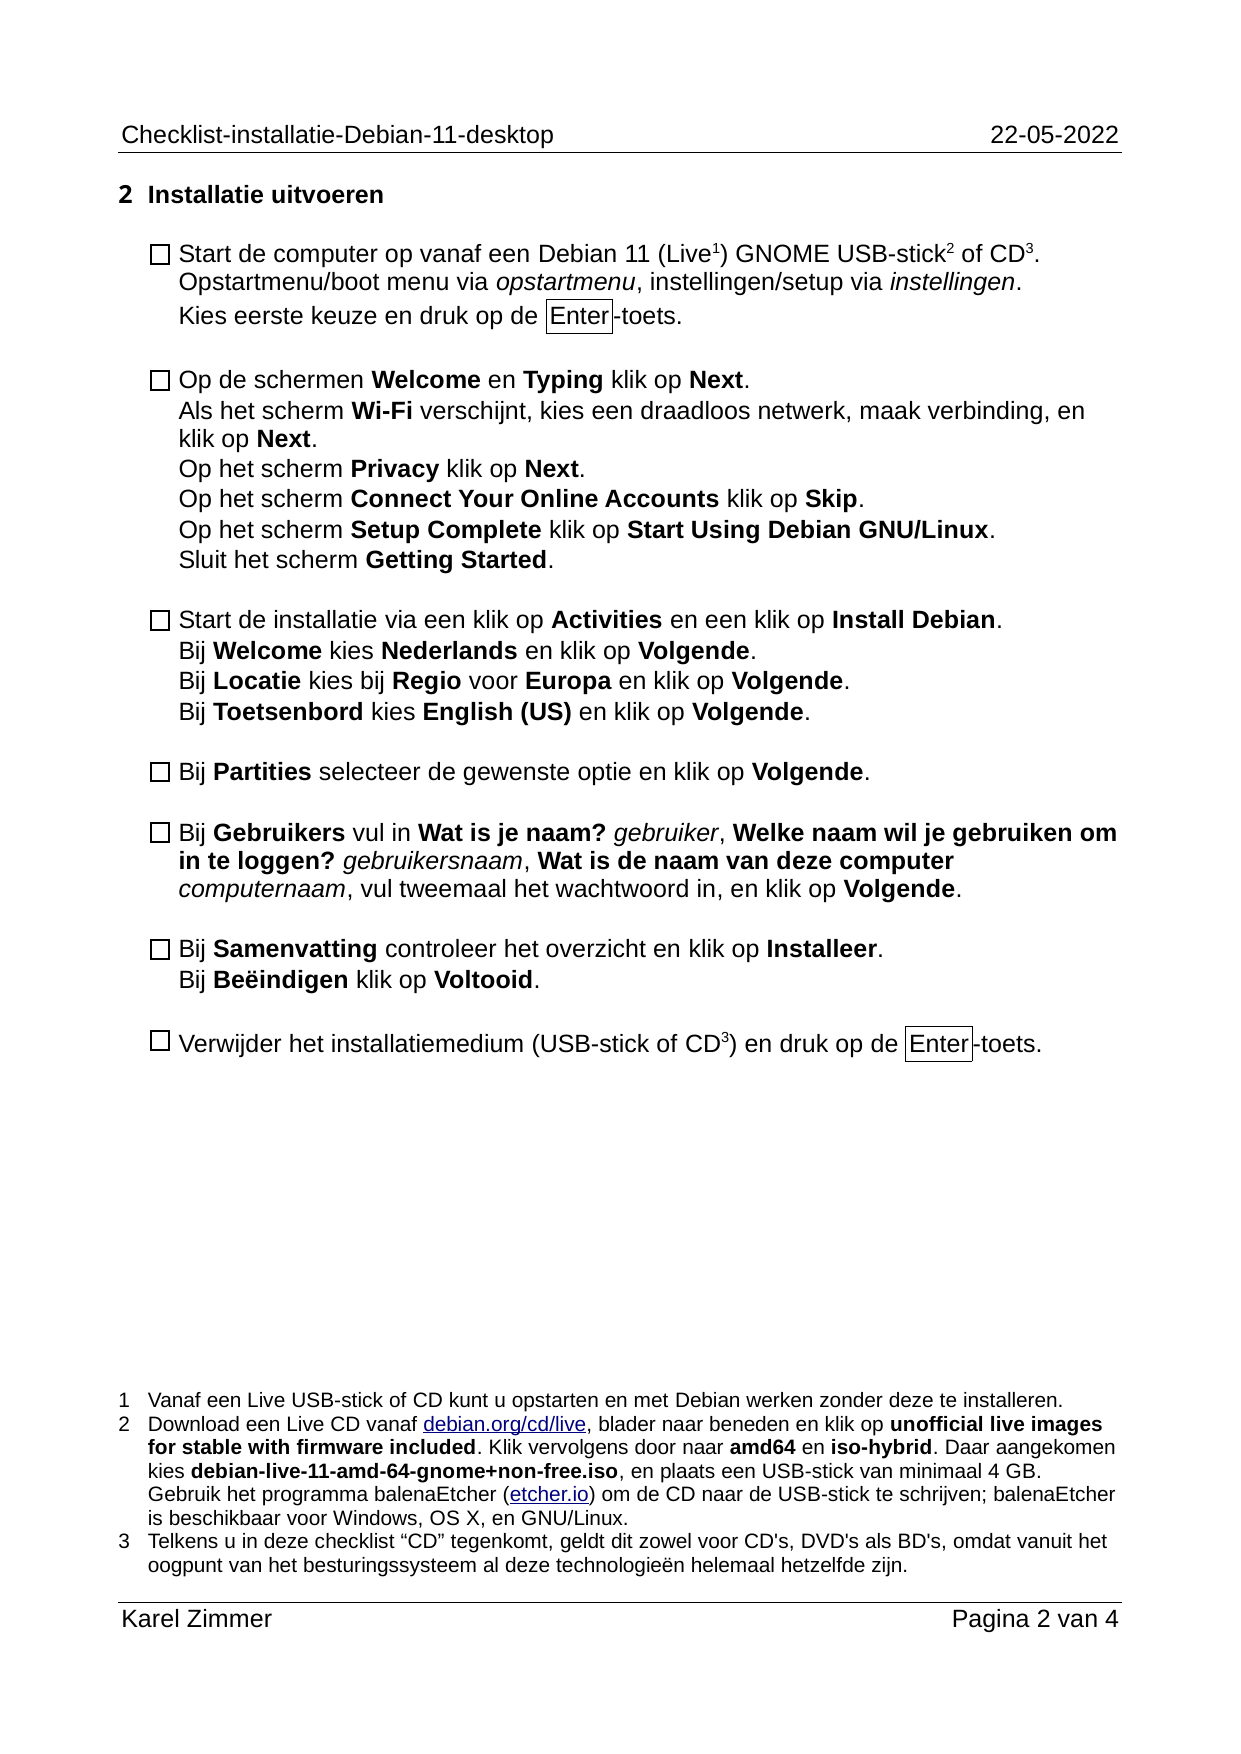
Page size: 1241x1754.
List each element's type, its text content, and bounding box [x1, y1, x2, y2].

table_cell [141, 636, 177, 666]
table_header [141, 239, 177, 297]
table_cell Op de schermen Welcome en Typing klik op Next. [177, 365, 1121, 395]
table_cell [177, 575, 1121, 605]
table_cell [141, 787, 177, 817]
table_cell Bij Beëindigen klik op Voltooid. [177, 965, 1121, 995]
table_cell Op het scherm Privacy klik op Next. [177, 454, 1121, 484]
table_cell Bij Gebruikers vul in Wat is je naam? gebruiker, Welke naam wil je gebruiken om in te loggen? gebruikersnaam, Wat is de naam van deze computer computernaam, vul tweemaal het wachtwoord in, en klik op Volgende. [177, 818, 1121, 904]
table_cell [141, 545, 177, 575]
table_cell [141, 365, 177, 395]
table_cell [177, 904, 1121, 934]
table_cell Als het scherm Wi-Fi verschijnt, kies een draadloos netwerk, maak verbinding, en klik op Next. [177, 395, 1121, 454]
table_cell Kies eerste keuze en druk op de Enter-toets. [177, 298, 1121, 335]
table_cell [141, 395, 177, 454]
table_cell [141, 696, 177, 727]
table_cell [141, 727, 177, 757]
table_cell [141, 605, 177, 636]
table_cell [141, 514, 177, 545]
table_cell [177, 335, 1121, 365]
table_cell [177, 787, 1121, 817]
table_cell [141, 757, 177, 787]
table_cell [141, 1025, 177, 1062]
table_cell Op het scherm Setup Complete klik op Start Using Debian GNU/Linux. [177, 514, 1121, 545]
table_cell [141, 666, 177, 696]
table_cell [141, 484, 177, 514]
table_cell [141, 818, 177, 904]
table_cell Bij Partities selecteer de gewenste optie en klik op Volgende. [177, 757, 1121, 787]
table_header Start de computer op vanaf een Debian 11 (Live) GNOME USB-stick of CD. Opstartmenu/boot menu via opstartmenu, instellingen/setup via instellingen. [177, 239, 1121, 297]
table_cell [141, 995, 177, 1025]
table_cell Bij Toetsenbord kies English (US) en klik op Volgende. [177, 696, 1121, 727]
list Installatie uitvoeren [118, 177, 1122, 211]
table_cell [177, 995, 1121, 1025]
table_cell [141, 934, 177, 964]
table_cell Verwijder het installatiemedium (USB-stick of CD3) en druk op de Enter-toets. [177, 1025, 1121, 1062]
table_cell Start de installatie via een klik op Activities en een klik op Install Debian. [177, 605, 1121, 636]
table_cell Op het scherm Connect Your Online Accounts klik op Skip. [177, 484, 1121, 514]
table_cell [177, 727, 1121, 757]
table_cell [141, 965, 177, 995]
table_cell [141, 335, 177, 365]
table_cell Bij Samenvatting controleer het overzicht en klik op Installeer. [177, 934, 1121, 964]
table_cell [141, 904, 177, 934]
table_cell [141, 454, 177, 484]
table_cell Bij Welcome kies Nederlands en klik op Volgende. [177, 636, 1121, 666]
table_cell [141, 298, 177, 335]
table_cell [141, 575, 177, 605]
table_cell Sluit het scherm Getting Started. [177, 545, 1121, 575]
table_cell Bij Locatie kies bij Regio voor Europa en klik op Volgende. [177, 666, 1121, 696]
